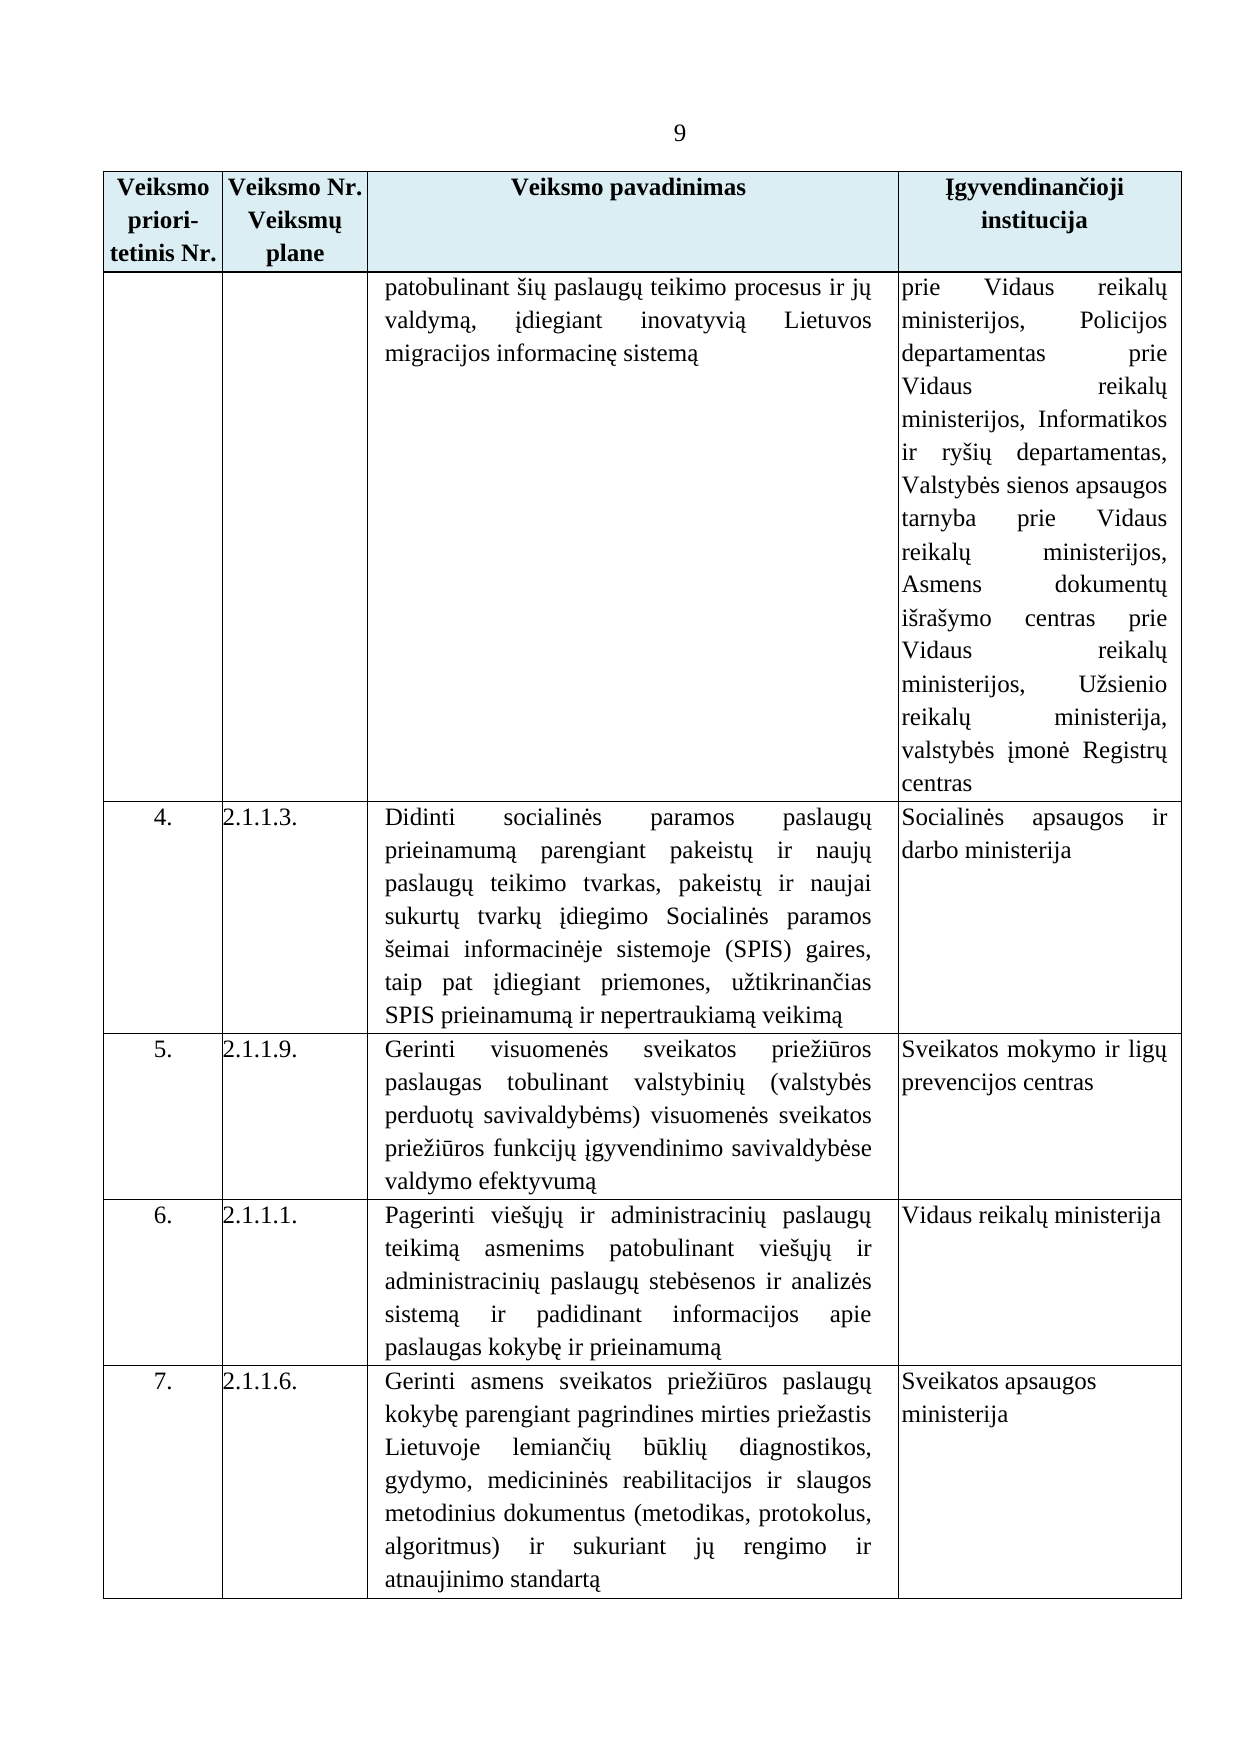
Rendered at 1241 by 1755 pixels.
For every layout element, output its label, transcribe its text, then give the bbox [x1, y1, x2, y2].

table_cell prie Vidaus reikalų ministerijos, Policijos departamentas prie Vidaus reikalų ministerijos, Informatikos ir ryšių departamentas, Valstybės sienos apsaugos tarnyba prie Vidaus reikalų ministerijos, Asmens dokumentų išrašymo centras prie Vidaus reikalų ministerijos, Užsienio reikalų ministerija, valstybės įmonė Registrų centras [899, 273, 1181, 801]
table_cell [104, 273, 222, 801]
table_cell 2.1.1.9. [223, 1034, 367, 1199]
table_cell Gerinti visuomenės sveikatos priežiūros paslaugas tobulinant valstybinių (valstybės perduotų savivaldybėms) visuomenės sveikatos priežiūros funkcijų įgyvendinimo savivaldybėse valdymo efektyvumą [368, 1034, 898, 1199]
table_cell Didinti socialinės paramos paslaugų prieinamumą parengiant pakeistų ir naujų paslaugų teikimo tvarkas, pakeistų ir naujai sukurtų tvarkų įdiegimo Socialinės paramos šeimai informacinėje sistemoje (SPIS) gaires, taip pat įdiegiant priemones, užtikrinančias SPIS prieinamumą ir nepertraukiamą veikimą [368, 802, 898, 1033]
table_cell Socialinės apsaugos ir darbo ministerija [899, 802, 1181, 1033]
table_cell 7. [104, 1366, 222, 1597]
table_cell 2.1.1.3. [223, 802, 367, 1033]
table_cell Sveikatos mokymo ir ligų prevencijos centras [899, 1034, 1181, 1199]
table_cell 4. [104, 802, 222, 1033]
table_cell Sveikatos apsaugos ministerija [899, 1366, 1181, 1597]
table_cell Vidaus reikalų ministerija [899, 1200, 1181, 1365]
table_header Veiksmo priori-tetinis Nr. [104, 172, 222, 271]
table_cell Pagerinti viešųjų ir administracinių paslaugų teikimą asmenims patobulinant viešųjų ir administracinių paslaugų stebėsenos ir analizės sistemą ir padidinant informacijos apie paslaugas kokybę ir prieinamumą [368, 1200, 898, 1365]
table_cell patobulinant šių paslaugų teikimo procesus ir jų valdymą, įdiegiant inovatyvią Lietuvos migracijos informacinę sistemą [368, 273, 898, 801]
table_cell 5. [104, 1034, 222, 1199]
table_cell 2.1.1.1. [223, 1200, 367, 1365]
table_cell 2.1.1.6. [223, 1366, 367, 1597]
table_cell Gerinti asmens sveikatos priežiūros paslaugų kokybę parengiant pagrindines mirties priežastis Lietuvoje lemiančių būklių diagnostikos, gydymo, medicininės reabilitacijos ir slaugos metodinius dokumentus (metodikas, protokolus, algoritmus) ir sukuriant jų rengimo ir atnaujinimo standartą [368, 1366, 898, 1597]
table_cell [223, 273, 367, 801]
table_header Veiksmo pavadinimas [368, 172, 898, 271]
table_cell 6. [104, 1200, 222, 1365]
table_header Veiksmo Nr. Veiksmų plane [223, 172, 367, 271]
table_header Įgyvendinančioji institucija [899, 172, 1181, 271]
